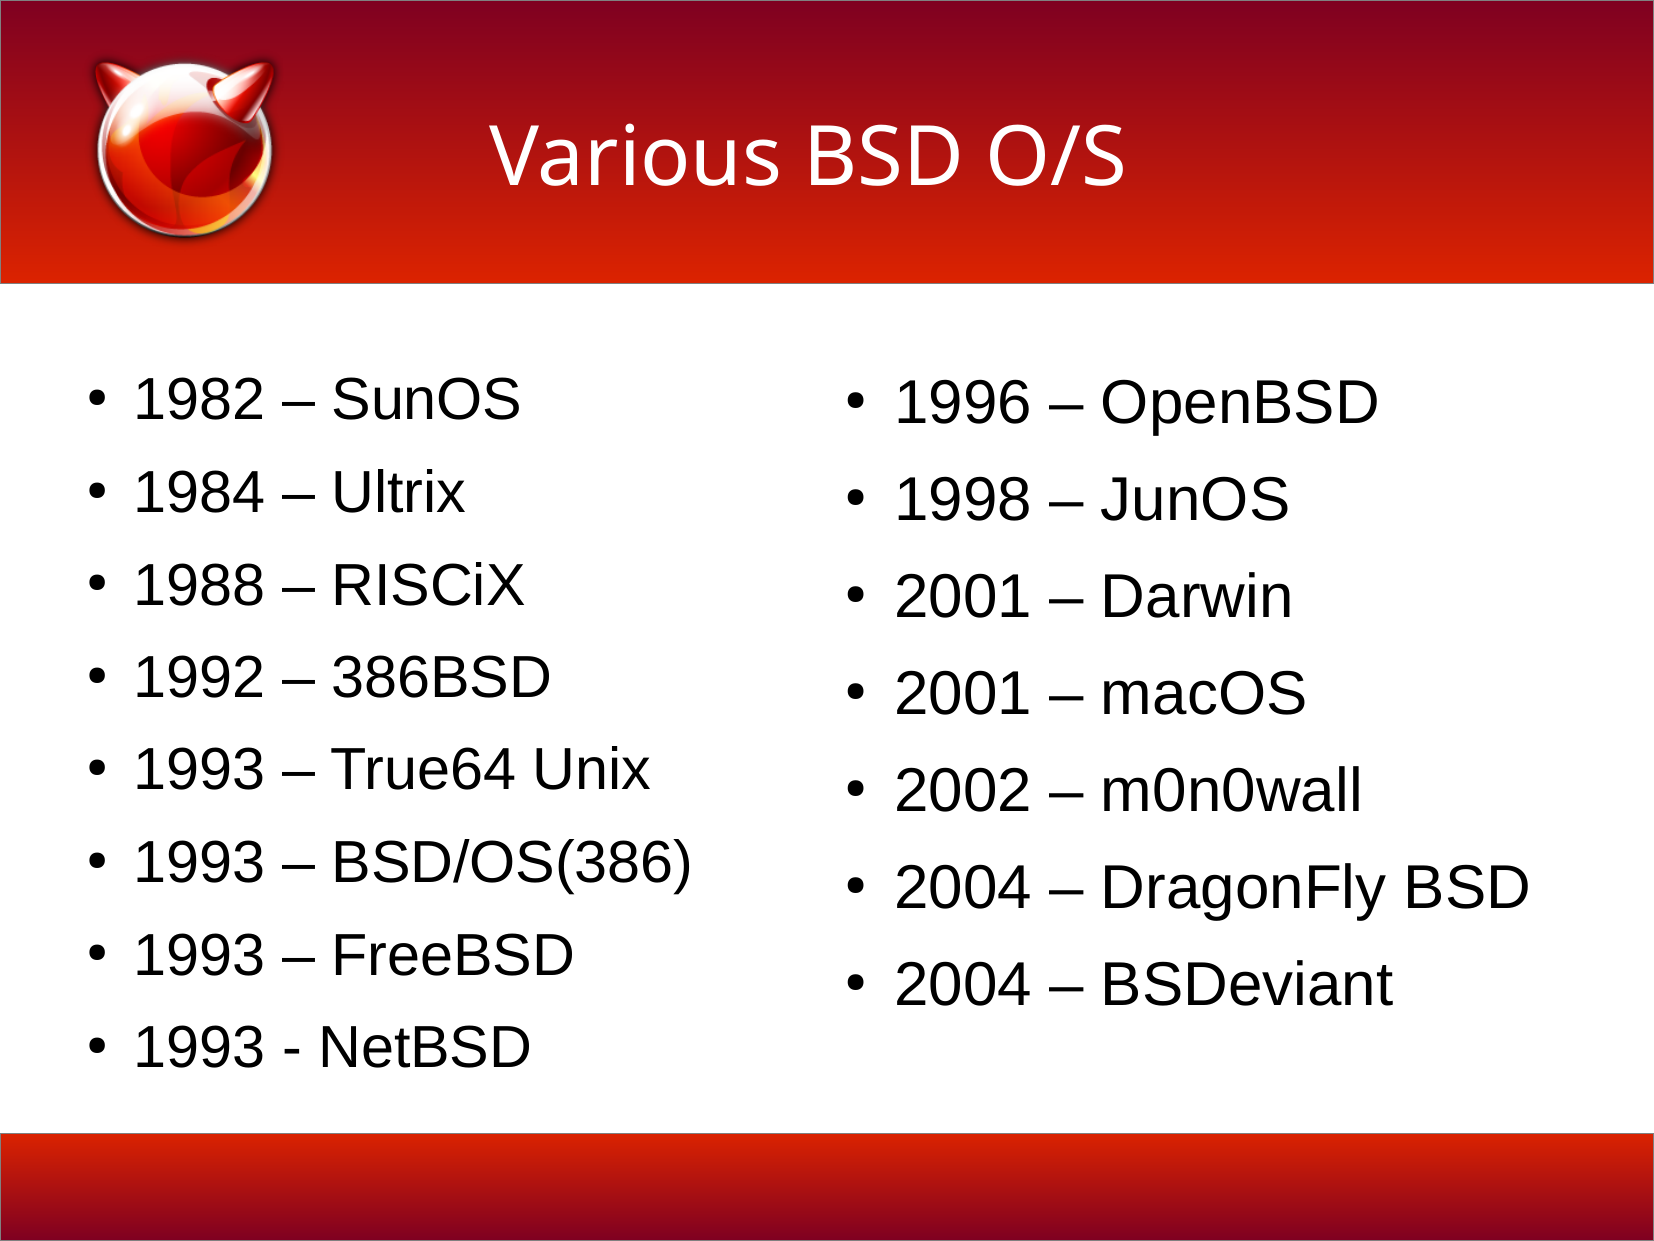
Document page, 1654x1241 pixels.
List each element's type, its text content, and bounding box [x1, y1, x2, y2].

list 1996 – OpenBSD 1998 – JunOS 2001 – Darwin 2001 – macOS 2002 – m0n0wall 2004 – DragonFly BSD 2004 – BSDeviant [828, 367, 1539, 1087]
title Various BSD O/S [82, 49, 1536, 257]
list 1982 – SunOS 1984 – Ultrix 1988 – RISCiX 1992 – 386BSD 1993 – True64 Unix 1993 – BSD/OS(386) 1993 – FreeBSD 1993 - NetBSD [70, 366, 781, 1086]
